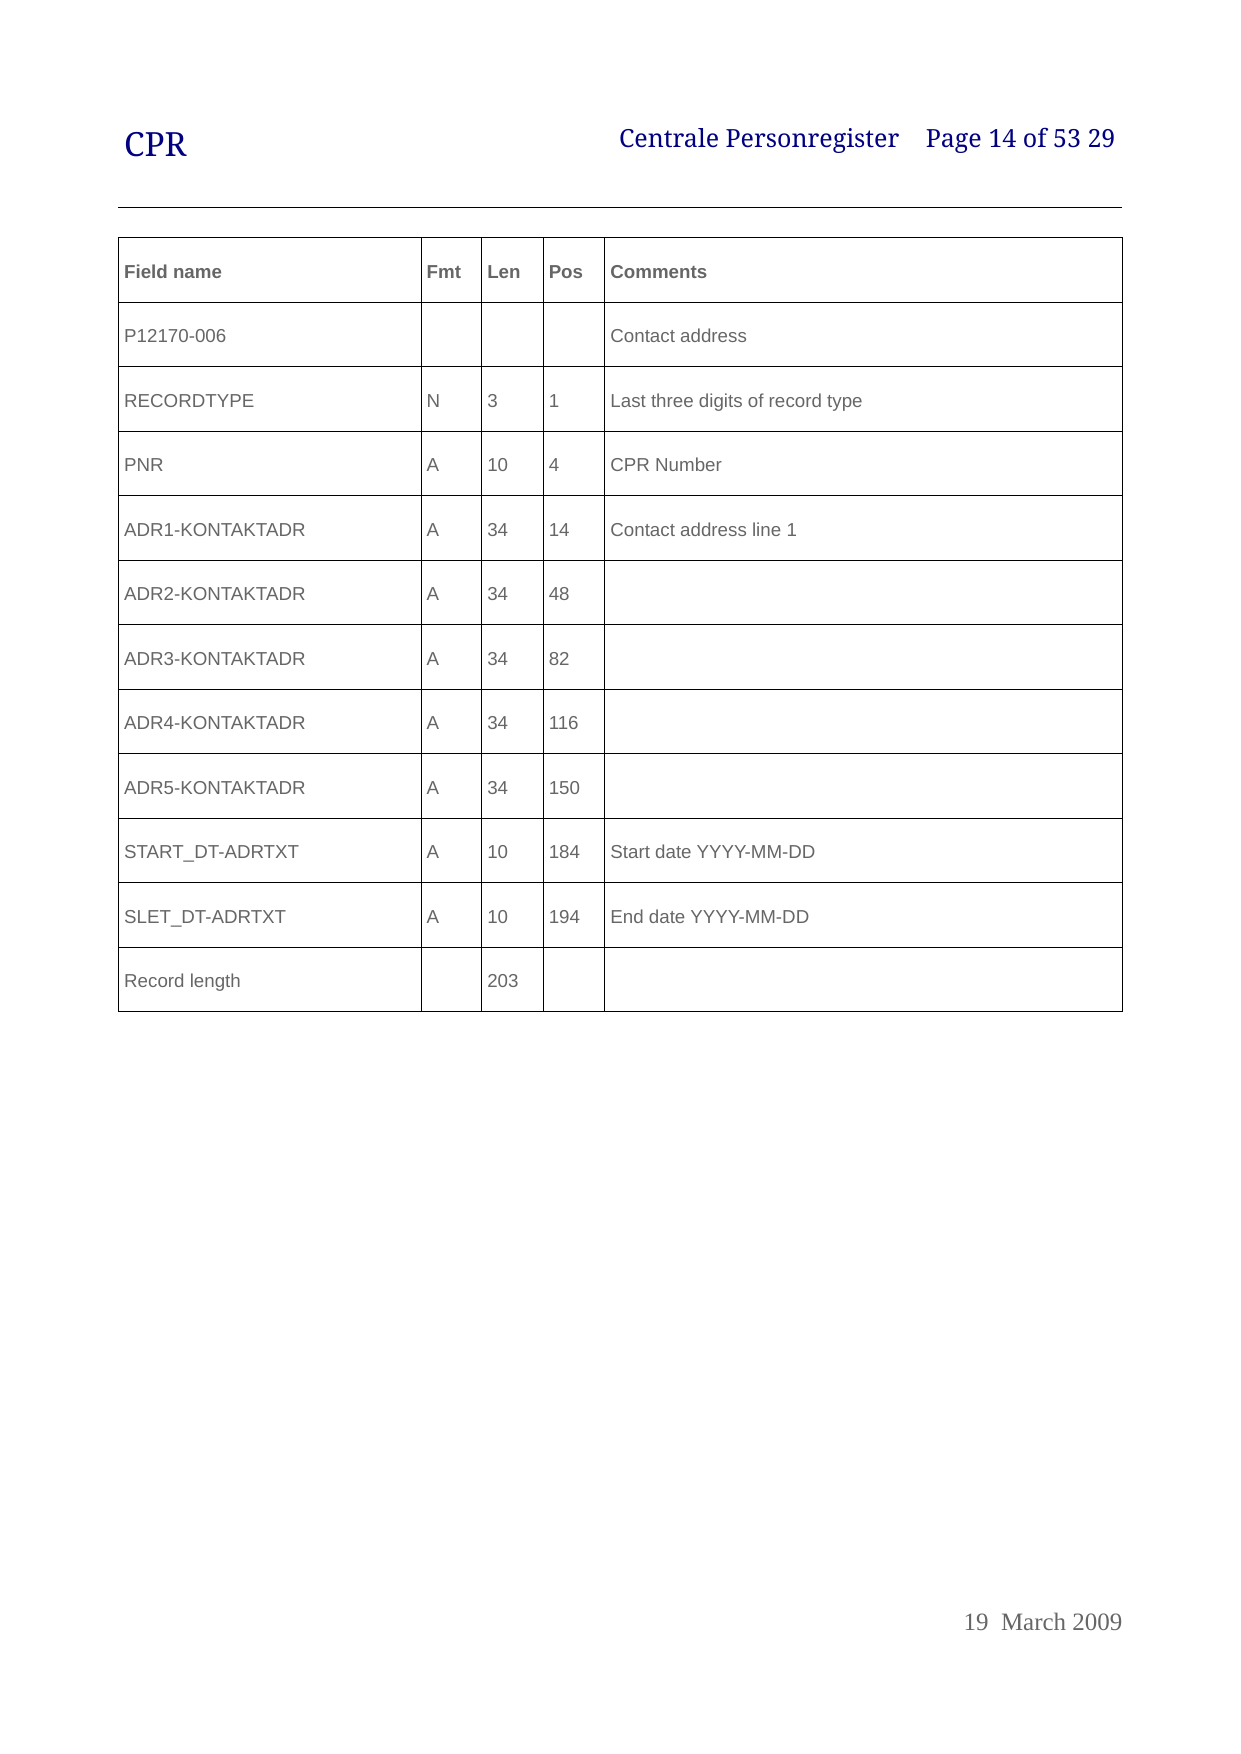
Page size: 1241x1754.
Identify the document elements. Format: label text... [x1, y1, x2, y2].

table_cell 150 [544, 754, 604, 817]
table_cell Record length [119, 948, 421, 1011]
table_cell START_DT-ADRTXT [119, 819, 421, 882]
table_cell CPR Number [605, 432, 1122, 495]
table_cell End date YYYY-MM-DD [605, 883, 1122, 946]
table_cell [605, 561, 1122, 624]
table_cell [482, 303, 543, 366]
table_cell Last three digits of record type [605, 367, 1122, 431]
table_cell 48 [544, 561, 604, 624]
table_cell ADR4-KONTAKTADR [119, 690, 421, 753]
table_cell [605, 948, 1122, 1011]
table_cell 34 [482, 690, 543, 753]
table_cell 10 [482, 819, 543, 882]
table_cell N [422, 367, 481, 431]
table_cell 184 [544, 819, 604, 882]
table_cell 34 [482, 561, 543, 624]
table_cell 14 [544, 496, 604, 559]
table_cell ADR3-KONTAKTADR [119, 625, 421, 688]
table_header Field name [119, 238, 421, 302]
table_header Fmt [422, 238, 481, 302]
table_header Pos [544, 238, 604, 302]
table_cell A [422, 432, 481, 495]
table_cell [422, 948, 481, 1011]
table_cell A [422, 819, 481, 882]
table_cell [605, 690, 1122, 753]
table_cell [422, 303, 481, 366]
table_cell [605, 754, 1122, 817]
table_cell P12170-006 [119, 303, 421, 366]
table_cell 82 [544, 625, 604, 688]
table_cell Start date YYYY-MM-DD [605, 819, 1122, 882]
table_cell 10 [482, 883, 543, 946]
table_cell A [422, 561, 481, 624]
table_cell ADR2-KONTAKTADR [119, 561, 421, 624]
table_cell 34 [482, 625, 543, 688]
table_cell Contact address [605, 303, 1122, 366]
table_cell A [422, 754, 481, 817]
table_cell A [422, 883, 481, 946]
table_header Comments [605, 238, 1122, 302]
table_cell 34 [482, 496, 543, 559]
table_cell 194 [544, 883, 604, 946]
table_cell A [422, 625, 481, 688]
table_cell 4 [544, 432, 604, 495]
table_cell A [422, 496, 481, 559]
table_cell RECORDTYPE [119, 367, 421, 431]
table_cell SLET_DT-ADRTXT [119, 883, 421, 946]
table_cell ADR5-KONTAKTADR [119, 754, 421, 817]
table_cell [605, 625, 1122, 688]
table_header Len [482, 238, 543, 302]
table_cell 1 [544, 367, 604, 431]
table_cell [544, 948, 604, 1011]
table_cell PNR [119, 432, 421, 495]
table_cell 34 [482, 754, 543, 817]
table_cell ADR1-KONTAKTADR [119, 496, 421, 559]
table_cell [544, 303, 604, 366]
table_cell 116 [544, 690, 604, 753]
table_cell 10 [482, 432, 543, 495]
table_cell 203 [482, 948, 543, 1011]
table_cell A [422, 690, 481, 753]
table_cell 3 [482, 367, 543, 431]
table_cell Contact address line 1 [605, 496, 1122, 559]
